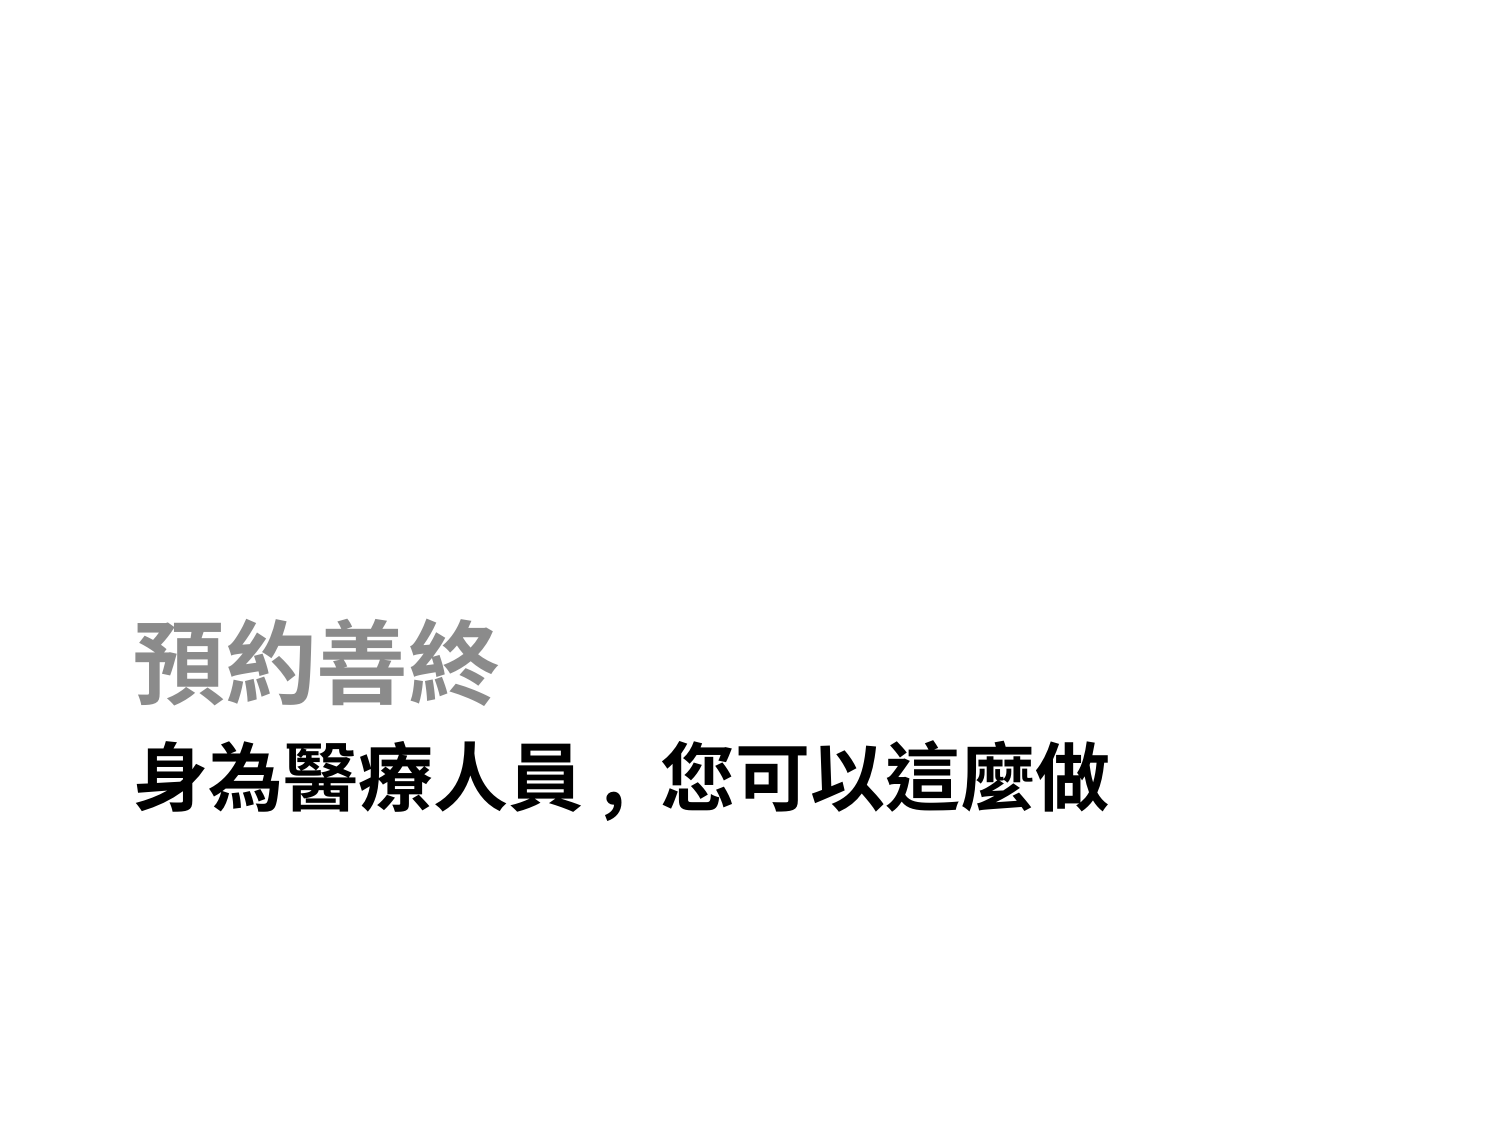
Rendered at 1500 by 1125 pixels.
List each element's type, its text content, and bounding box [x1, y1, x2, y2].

title 身為醫療人員, 您可以這麼做 [118, 723, 1394, 947]
list 預約善終 [118, 476, 1394, 723]
